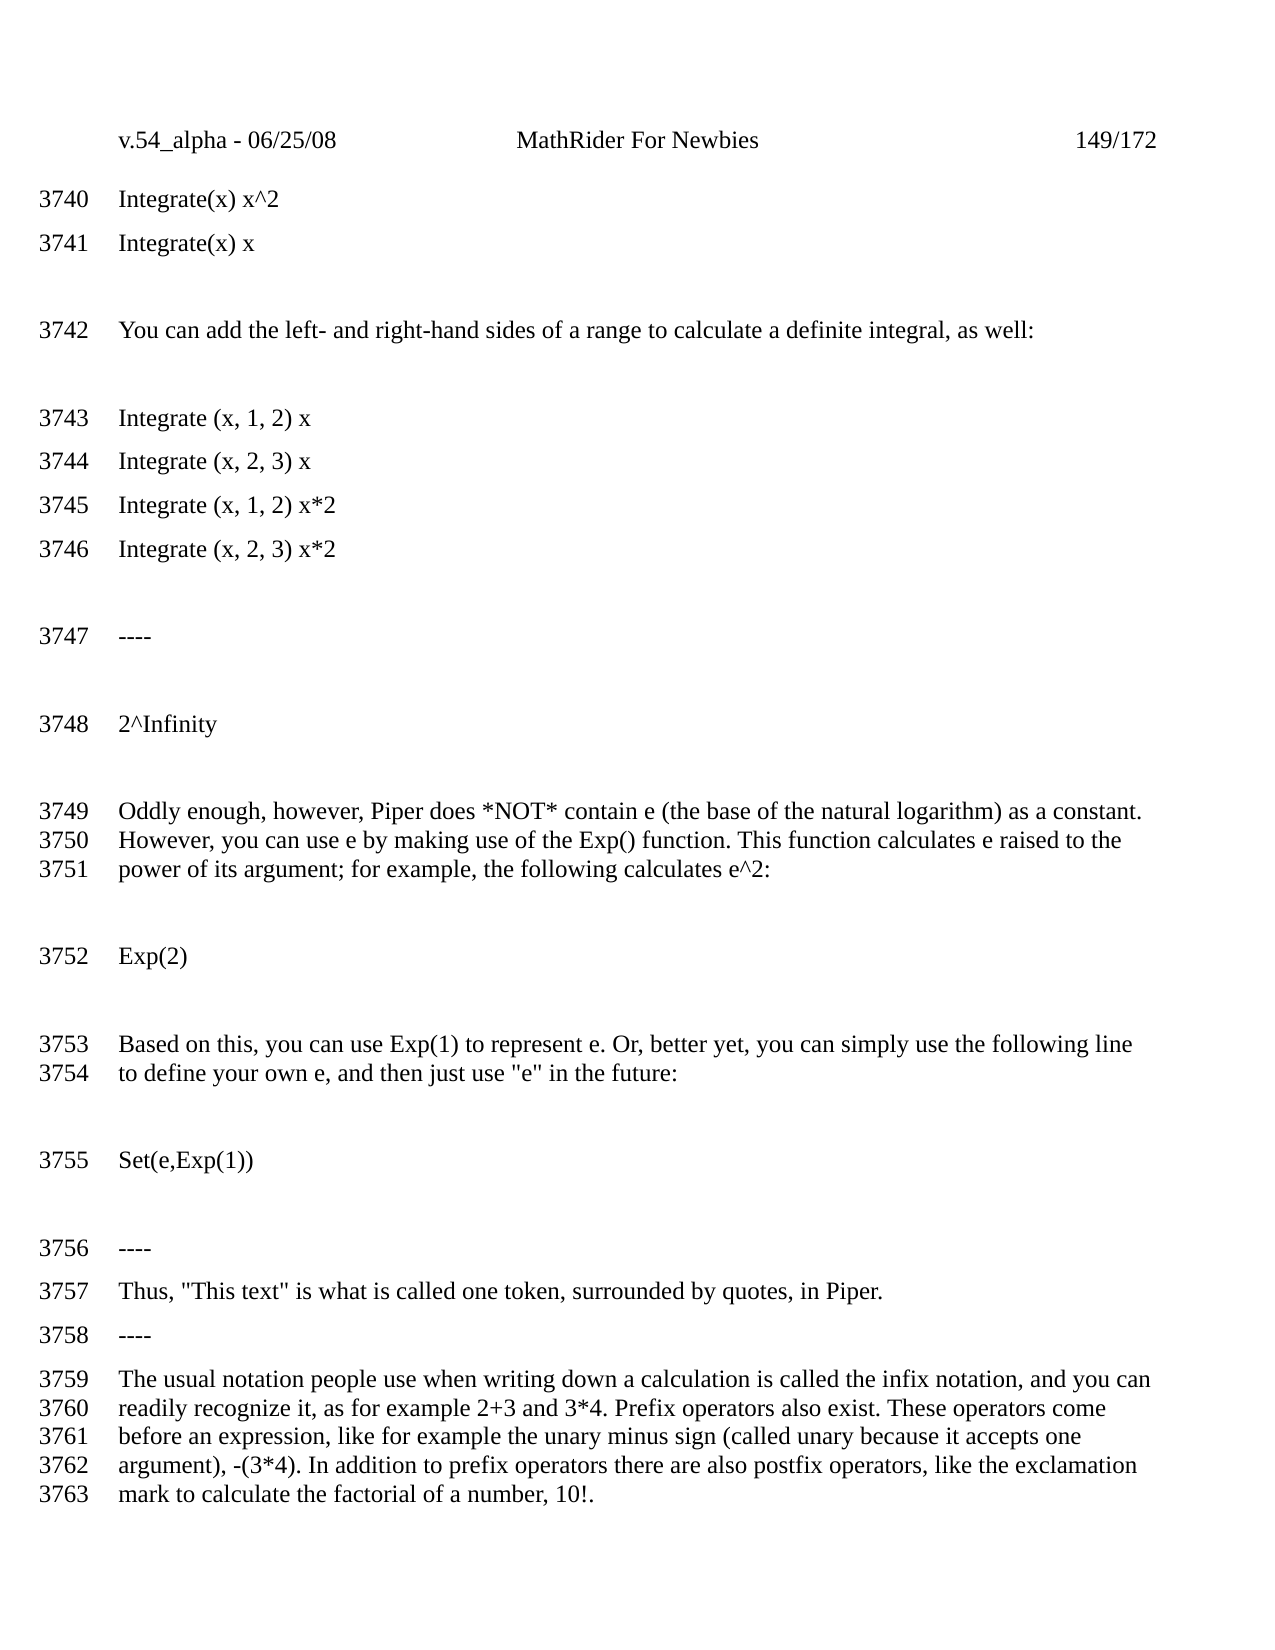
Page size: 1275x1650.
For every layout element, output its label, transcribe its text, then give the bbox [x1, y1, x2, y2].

text Oddly enough, however, Piper does *NOT* contain e (the base of the natural logarithm) as a constant. However, you can use e by making use of the Exp() function. This function calculates e raised to the power of its argument; for example, the following calculates e^2: [118, 796, 1157, 883]
text You can add the left- and right-hand sides of a range to calculate a definite integral, as well: [118, 315, 1157, 344]
text ---- [118, 621, 1157, 650]
text Integrate (x, 2, 3) x*2 [118, 534, 1157, 563]
text Set(e,Exp(1)) [118, 1145, 1157, 1174]
text Integrate(x) x^2 [118, 184, 1157, 213]
text Integrate (x, 2, 3) x [118, 446, 1157, 475]
text Thus, "This text" is what is called one token, surrounded by quotes, in Piper. [118, 1276, 1157, 1305]
text Based on this, you can use Exp(1) to represent e. Or, better yet, you can simply use the following line to define your own e, and then just use "e" in the future: [118, 1029, 1157, 1086]
text 2^Infinity [118, 709, 1157, 738]
text ---- [118, 1320, 1157, 1349]
text ---- [118, 1233, 1157, 1261]
text Integrate(x) x [118, 228, 1157, 256]
text Exp(2) [118, 941, 1157, 970]
text The usual notation people use when writing down a calculation is called the infix notation, and you can readily recognize it, as for example 2+3 and 3*4. Prefix operators also exist. These operators come before an expression, like for example the unary minus sign (called unary because it accepts one argument), -(3*4). In addition to prefix operators there are also postfix operators, like the exclamation mark to calculate the factorial of a number, 10!. [118, 1364, 1157, 1508]
text Integrate (x, 1, 2) x*2 [118, 490, 1157, 519]
text Integrate (x, 1, 2) x [118, 403, 1157, 431]
